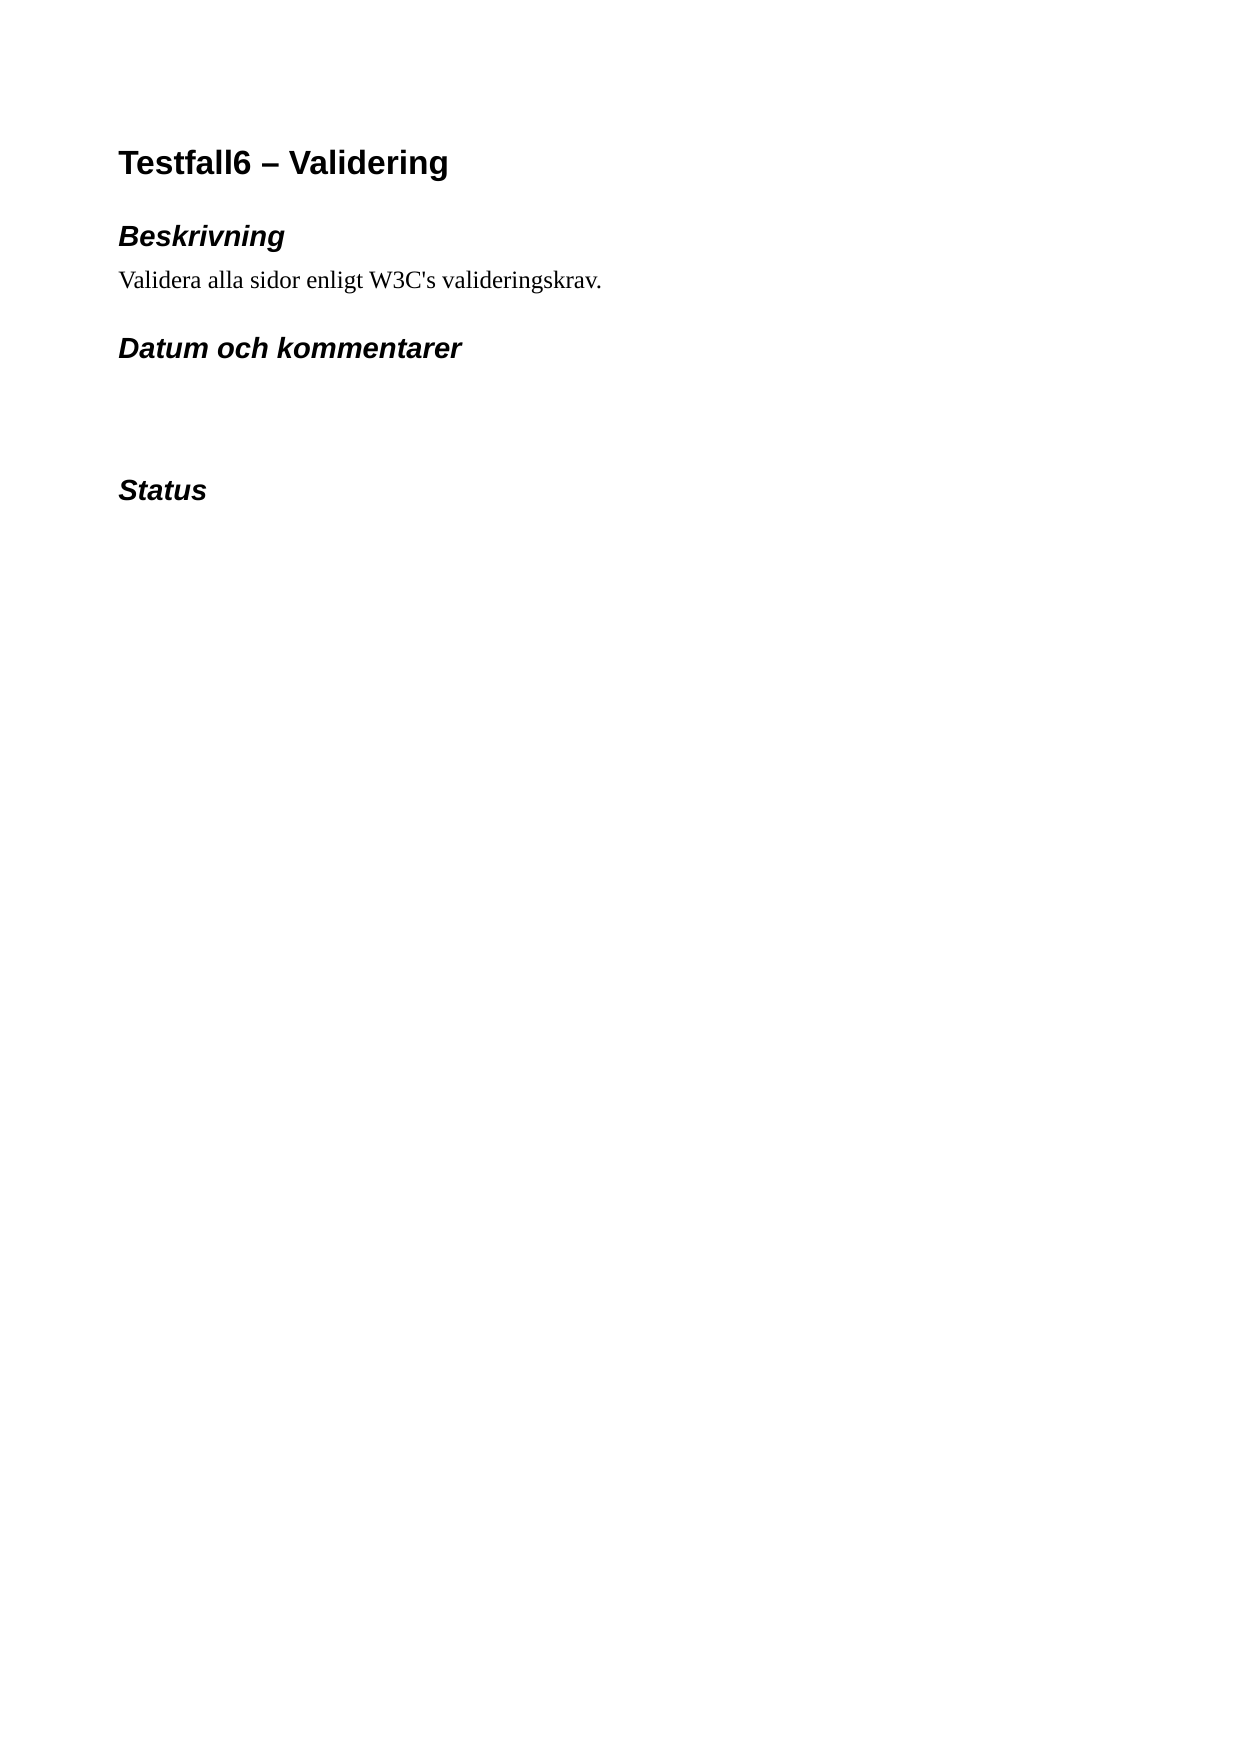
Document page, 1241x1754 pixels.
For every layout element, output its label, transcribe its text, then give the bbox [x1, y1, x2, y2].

subtitle Beskrivning [118, 219, 1122, 253]
subtitle Datum och kommentarer [118, 332, 1122, 365]
subtitle Status [118, 473, 1122, 506]
text Validera alla sidor enligt W3C's valideringskrav. [118, 265, 1122, 294]
subtitle Testfall6 – Validering [118, 143, 1122, 182]
